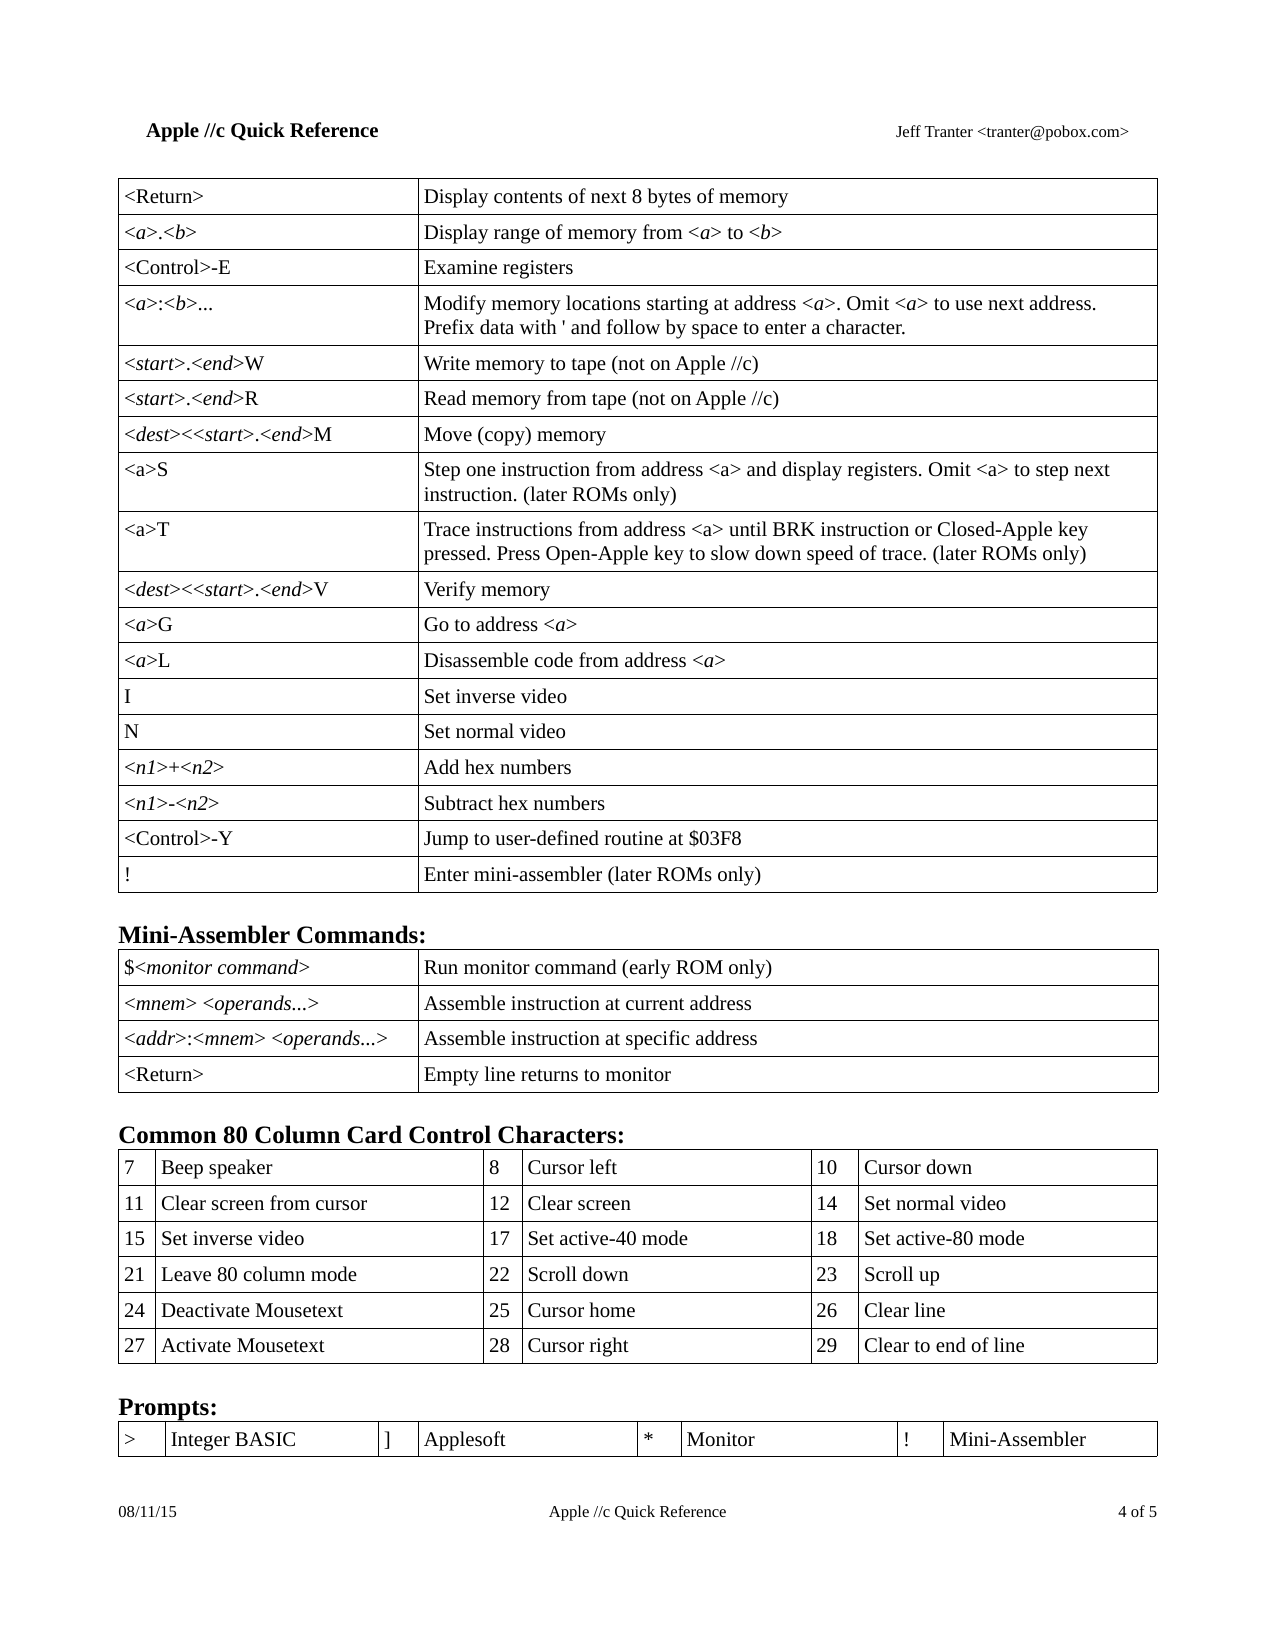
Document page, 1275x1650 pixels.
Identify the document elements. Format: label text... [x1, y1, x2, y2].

table_cell <n1>-<n2> [119, 786, 418, 820]
table_cell 25 [484, 1293, 522, 1327]
table_cell 14 [812, 1186, 858, 1221]
table_cell Clear screen from cursor [156, 1186, 483, 1221]
table_cell Cursor right [523, 1329, 811, 1363]
text Mini-Assembler Commands: [118, 920, 1157, 949]
table_cell 24 [119, 1293, 155, 1327]
table_cell ! [119, 857, 418, 892]
table_cell Clear line [859, 1293, 1157, 1327]
table_header ! [898, 1422, 943, 1456]
table_cell <n1>+<n2> [119, 750, 418, 785]
table_cell <addr>:<mnem> <operands...> [119, 1021, 418, 1056]
table_cell I [119, 679, 418, 713]
table_cell 26 [812, 1293, 858, 1327]
table_header 7 [119, 1150, 155, 1185]
table_cell 15 [119, 1222, 155, 1256]
table_cell 23 [812, 1257, 858, 1292]
table_cell <a>.<b> [119, 215, 418, 249]
table_cell Assemble instruction at current address [419, 986, 1158, 1020]
table_cell Clear to end of line [859, 1329, 1157, 1363]
table_header Mini-Assembler [944, 1422, 1157, 1456]
table_header Run monitor command (early ROM only) [419, 950, 1158, 985]
table_cell N [119, 715, 418, 749]
table_cell 12 [484, 1186, 522, 1221]
table_cell <a>G [119, 608, 418, 642]
table_cell Set inverse video [419, 679, 1157, 713]
table_header 8 [484, 1150, 522, 1185]
table_cell Jump to user-defined routine at $03F8 [419, 821, 1157, 856]
table_cell Set normal video [859, 1186, 1157, 1221]
table_cell Add hex numbers [419, 750, 1157, 785]
table_header Monitor [682, 1422, 897, 1456]
table_cell Scroll up [859, 1257, 1157, 1292]
table_cell <start>.<end>R [119, 381, 418, 416]
table_cell Enter mini-assembler (later ROMs only) [419, 857, 1157, 892]
table_cell 22 [484, 1257, 522, 1292]
table_cell Set active-80 mode [859, 1222, 1157, 1256]
table_cell 27 [119, 1329, 155, 1363]
table_cell Cursor home [523, 1293, 811, 1327]
table_cell Verify memory [419, 572, 1157, 607]
table_cell Modify memory locations starting at address <a>. Omit <a> to use next address. Prefix data with ' and follow by space to enter a character. [419, 286, 1157, 345]
table_cell 29 [812, 1329, 858, 1363]
table_cell Go to address <a> [419, 608, 1157, 642]
table_cell <a>S [119, 453, 418, 511]
table_header > [119, 1422, 165, 1456]
table_cell 11 [119, 1186, 155, 1221]
table_cell Leave 80 column mode [156, 1257, 483, 1292]
table_cell Write memory to tape (not on Apple //c) [419, 346, 1157, 380]
table_cell <a>L [119, 643, 418, 678]
table_cell Examine registers [419, 250, 1157, 285]
table_header Beep speaker [156, 1150, 483, 1185]
table_cell 18 [812, 1222, 858, 1256]
table_cell <Control>-Y [119, 821, 418, 856]
table_cell 17 [484, 1222, 522, 1256]
table_cell 28 [484, 1329, 522, 1363]
table_cell Move (copy) memory [419, 417, 1157, 452]
table_cell <Return> [119, 1057, 418, 1092]
table_cell Disassemble code from address <a> [419, 643, 1157, 678]
table_cell Step one instruction from address <a> and display registers. Omit <a> to step next instruction. (later ROMs only) [419, 453, 1157, 511]
table_header Cursor left [523, 1150, 811, 1185]
table_cell Activate Mousetext [156, 1329, 483, 1363]
table_header ] [379, 1422, 418, 1456]
text Common 80 Column Card Control Characters: [118, 1121, 1157, 1149]
table_cell <mnem> <operands...> [119, 986, 418, 1020]
table_header Integer BASIC [166, 1422, 378, 1456]
table_cell Assemble instruction at specific address [419, 1021, 1158, 1056]
table_cell <dest><<start>.<end>V [119, 572, 418, 607]
table_cell Set inverse video [156, 1222, 483, 1256]
text Prompts: [118, 1392, 1157, 1421]
table_cell <Return> [119, 179, 418, 214]
table_cell Clear screen [523, 1186, 811, 1221]
table_cell Deactivate Mousetext [156, 1293, 483, 1327]
table_cell Read memory from tape (not on Apple //c) [419, 381, 1157, 416]
table_header Cursor down [859, 1150, 1157, 1185]
table_cell <dest><<start>.<end>M [119, 417, 418, 452]
table_cell Empty line returns to monitor [419, 1057, 1158, 1092]
table_cell Scroll down [523, 1257, 811, 1292]
table_cell <Control>-E [119, 250, 418, 285]
table_cell <a>:<b>... [119, 286, 418, 345]
table_cell Set active-40 mode [523, 1222, 811, 1256]
table_header * [638, 1422, 681, 1456]
table_cell Subtract hex numbers [419, 786, 1157, 820]
table_cell 21 [119, 1257, 155, 1292]
table_cell Display contents of next 8 bytes of memory [419, 179, 1157, 214]
table_cell Display range of memory from <a> to <b> [419, 215, 1157, 249]
table_cell <start>.<end>W [119, 346, 418, 380]
table_cell Set normal video [419, 715, 1157, 749]
table_cell Trace instructions from address <a> until BRK instruction or Closed-Apple key pressed. Press Open-Apple key to slow down speed of trace. (later ROMs only) [419, 512, 1157, 571]
table_header Applesoft [419, 1422, 637, 1456]
table_header 10 [812, 1150, 858, 1185]
table_header $<monitor command> [119, 950, 418, 985]
table_cell <a>T [119, 512, 418, 571]
